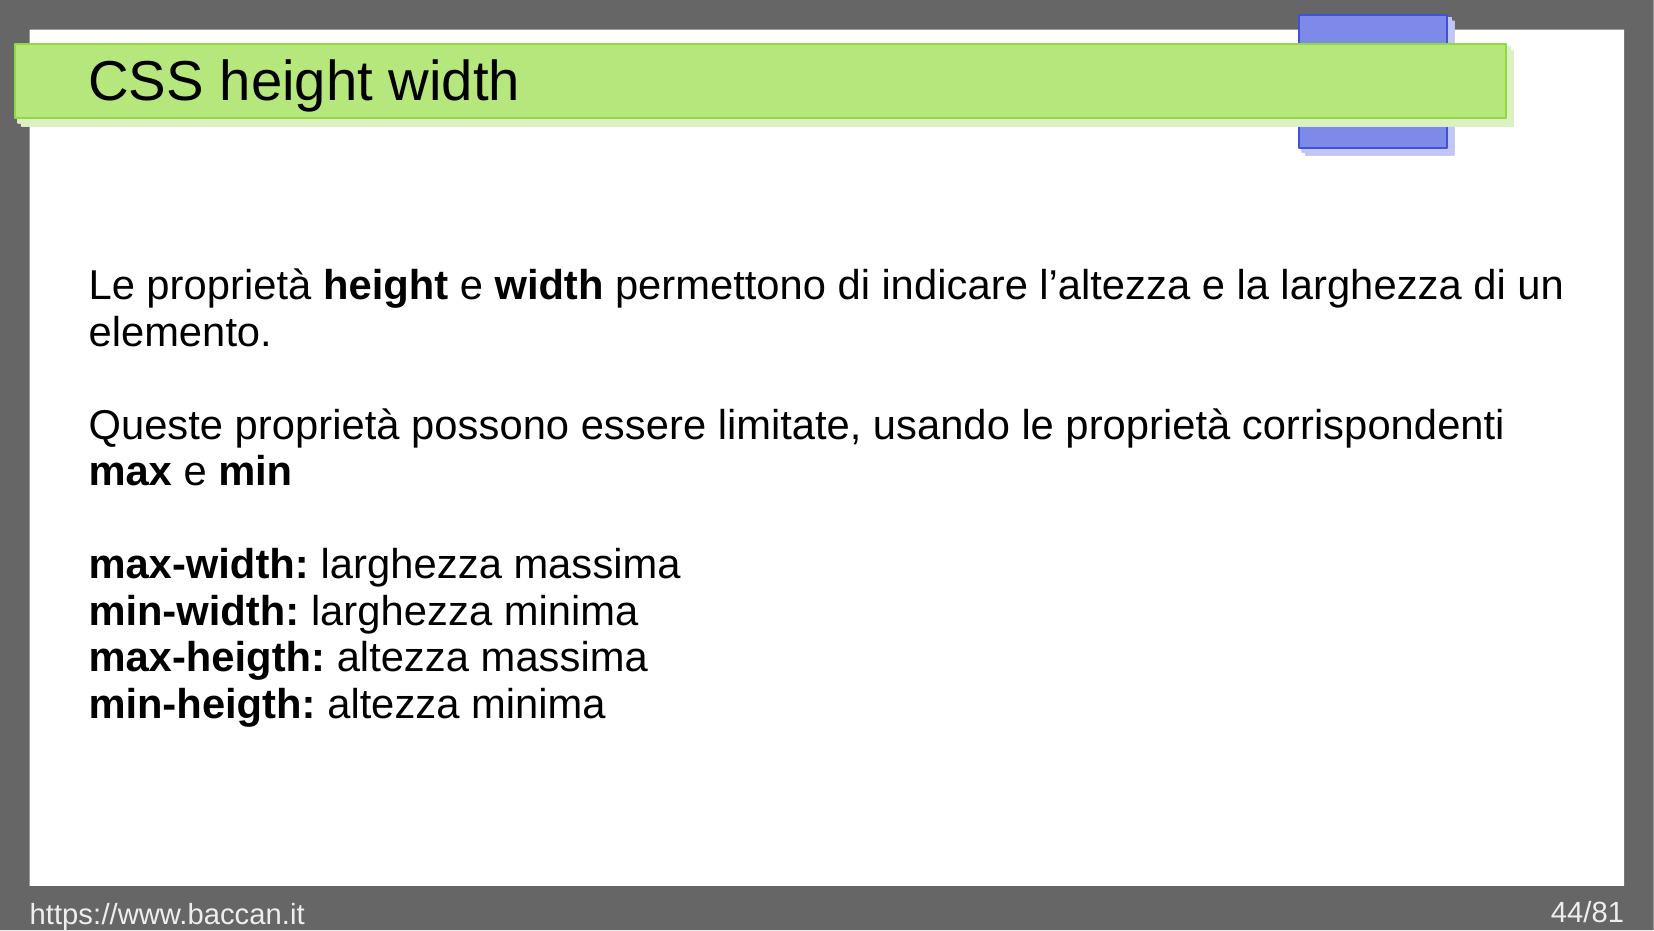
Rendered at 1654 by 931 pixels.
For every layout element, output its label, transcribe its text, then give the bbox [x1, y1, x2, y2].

title CSS height width [88, 44, 1506, 119]
text_box Le proprietà height e width permettono di indicare l’altezza e la larghezza di un elemento. Queste proprietà possono essere limitate, usando le proprietà corrispondenti max e min max-width: larghezza massima min-width: larghezza minima max-heigth: altezza massima min-heigth: altezza minima [88, 169, 1565, 820]
